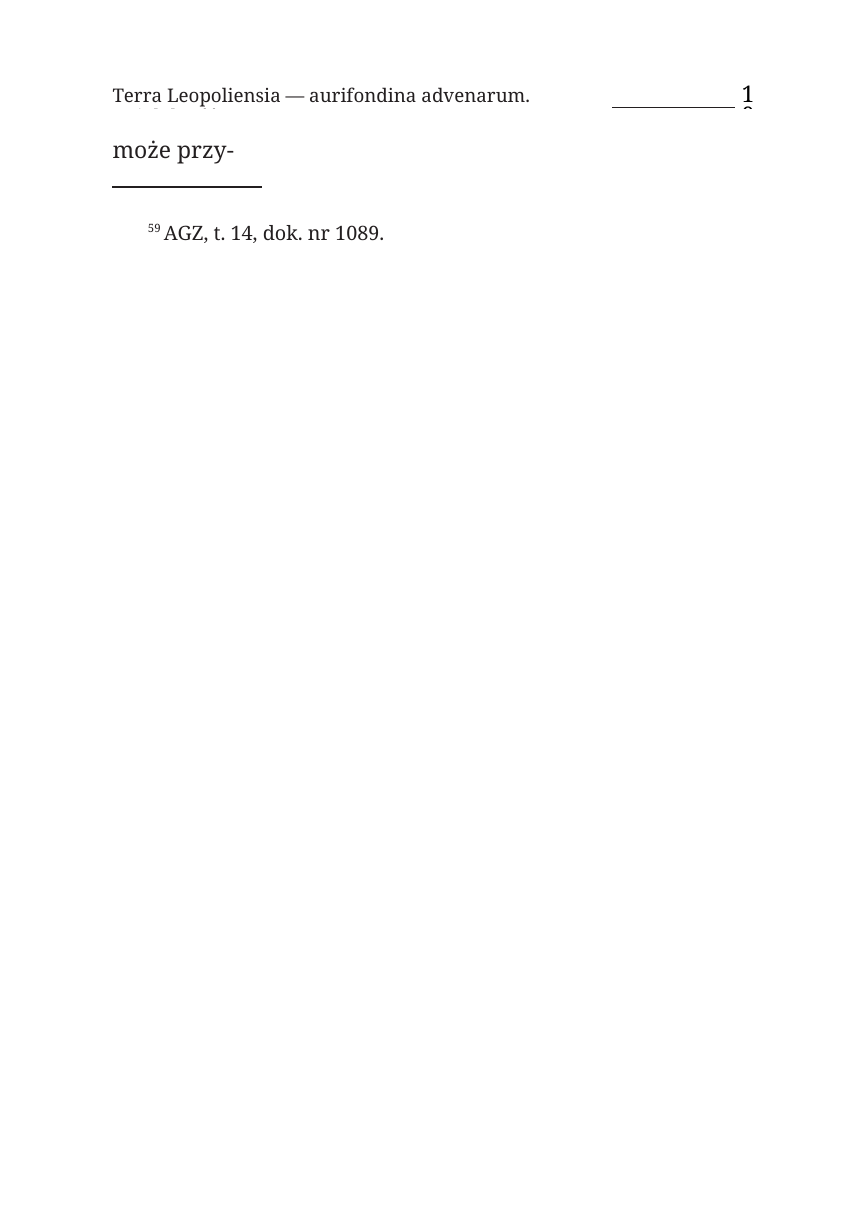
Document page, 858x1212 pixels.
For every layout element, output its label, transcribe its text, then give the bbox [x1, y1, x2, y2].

text 59 AGZ, t. 14, dok. nr 1089. [148, 219, 774, 246]
text może przy- [112, 136, 763, 165]
